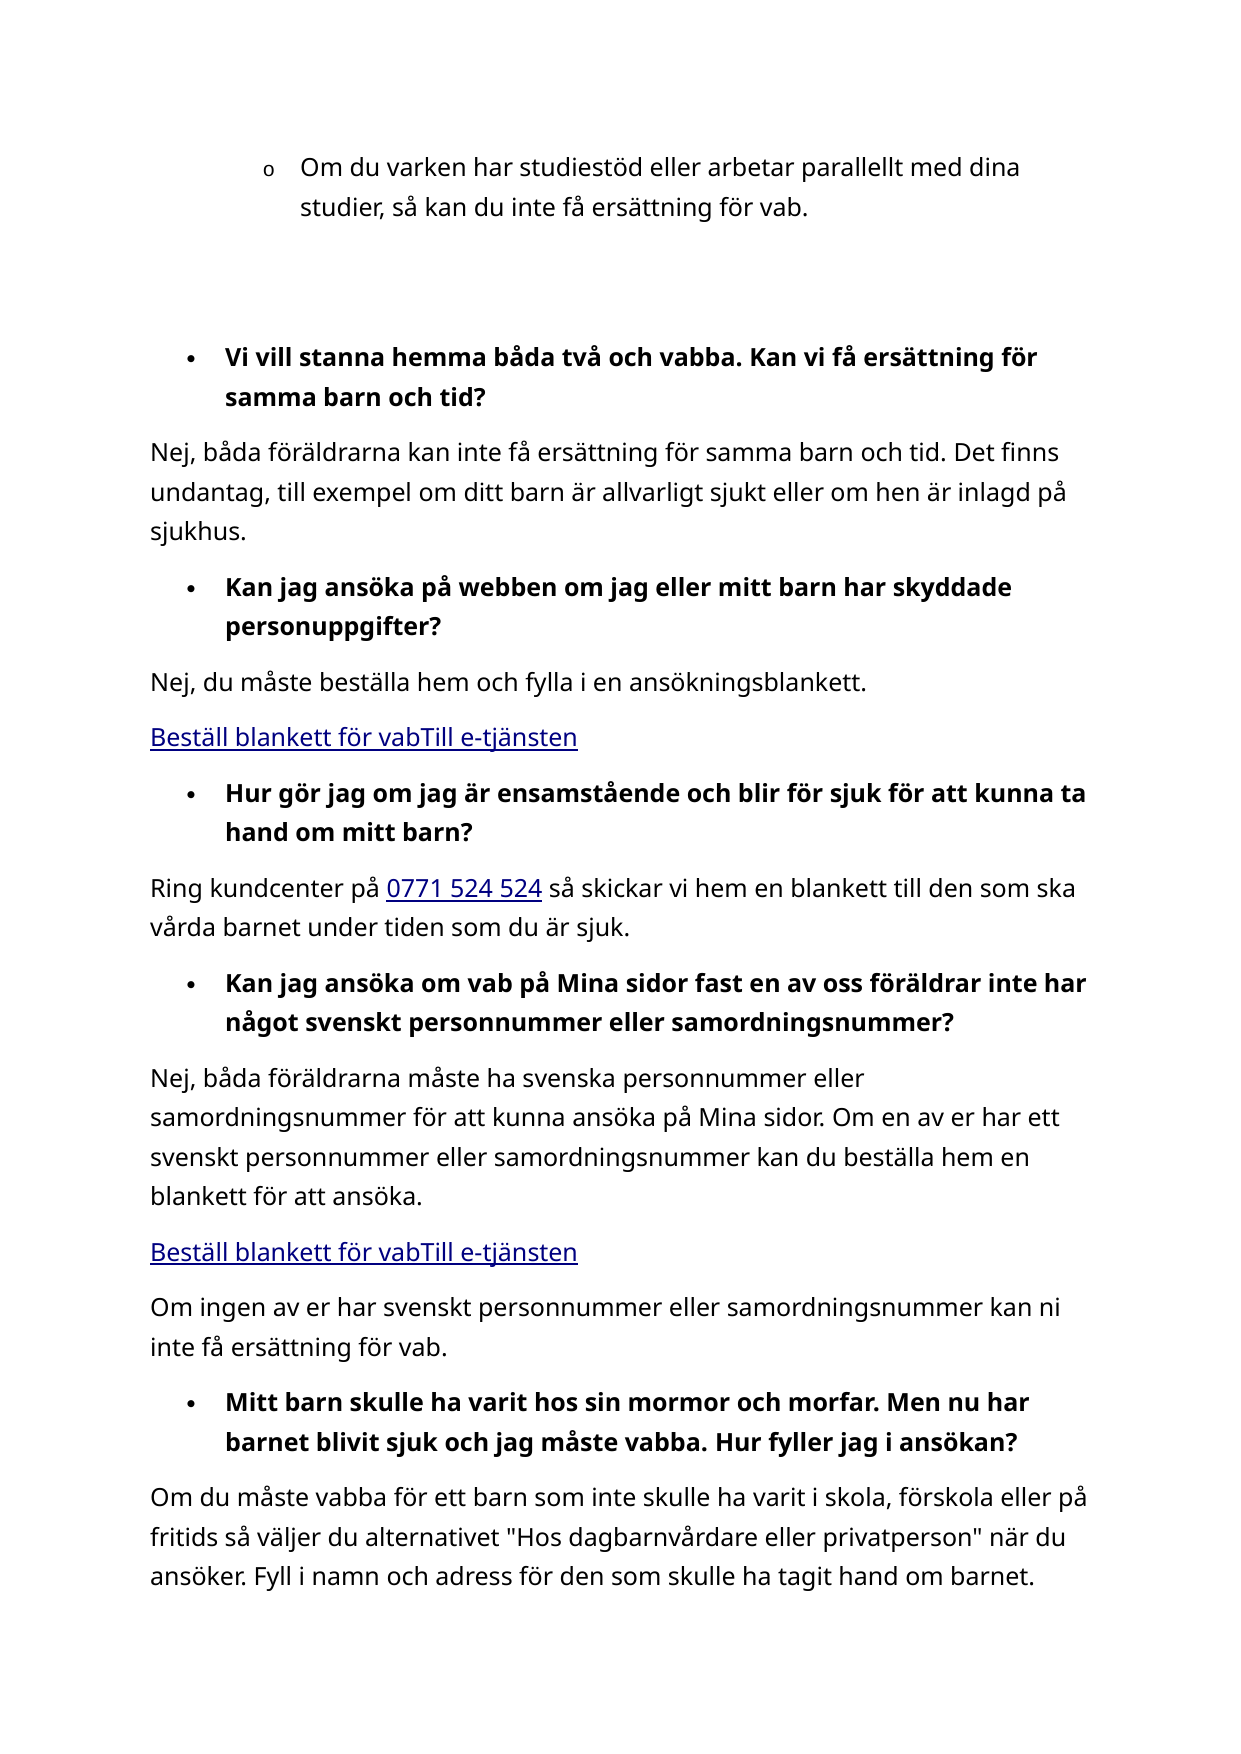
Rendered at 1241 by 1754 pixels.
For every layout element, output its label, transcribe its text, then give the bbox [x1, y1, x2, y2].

text Beställ blankett för vabTill e-tjänsten [150, 720, 1090, 754]
text Om ingen av er har svenskt personnummer eller samordningsnummer kan ni inte få ersättning för vab. [150, 1290, 1090, 1363]
text Nej, båda föräldrarna måste ha svenska personnummer eller samordningsnummer för att kunna ansöka på Mina sidor. Om en av er har ett svenskt personnummer eller samordningsnummer kan du beställa hem en blankett för att ansöka. [150, 1061, 1090, 1212]
text Ring kundcenter på 0771 524 524 så skickar vi hem en blankett till den som ska vårda barnet under tiden som du är sjuk. [150, 871, 1090, 944]
list Kan jag ansöka på webben om jag eller mitt barn har skyddade personuppgifter? [187, 569, 1090, 642]
text Beställ blankett för vabTill e-tjänsten [150, 1234, 1090, 1268]
list Kan jag ansöka om vab på Mina sidor fast en av oss föräldrar inte har något svenskt personnummer eller samordningsnummer? [187, 966, 1090, 1039]
text Nej, du måste beställa hem och fylla i en ansökningsblankett. [150, 664, 1090, 698]
list Mitt barn skulle ha varit hos sin mormor och morfar. Men nu har barnet blivit sjuk och jag måste vabba. Hur fyller jag i ansökan? [187, 1385, 1090, 1458]
list Hur gör jag om jag är ensamstående och blir för sjuk för att kunna ta hand om mitt barn? [187, 776, 1090, 849]
text Nej, båda föräldrarna kan inte få ersättning för samma barn och tid. Det finns undantag, till exempel om ditt barn är allvarligt sjukt eller om hen är inlagd på sjukhus. [150, 435, 1090, 547]
list Vi vill stanna hemma båda två och vabba. Kan vi få ersättning för samma barn och tid? [187, 340, 1090, 413]
text Om du måste vabba för ett barn som inte skulle ha varit i skola, förskola eller på fritids så väljer du alternativet "Hos dagbarnvårdare eller privatperson" när du ansöker. Fyll i namn och adress för den som skulle ha tagit hand om barnet. [150, 1480, 1090, 1592]
list Om du varken har studiestöd eller arbetar parallellt med dina studier, så kan du inte få ersättning för vab. [262, 150, 1090, 223]
